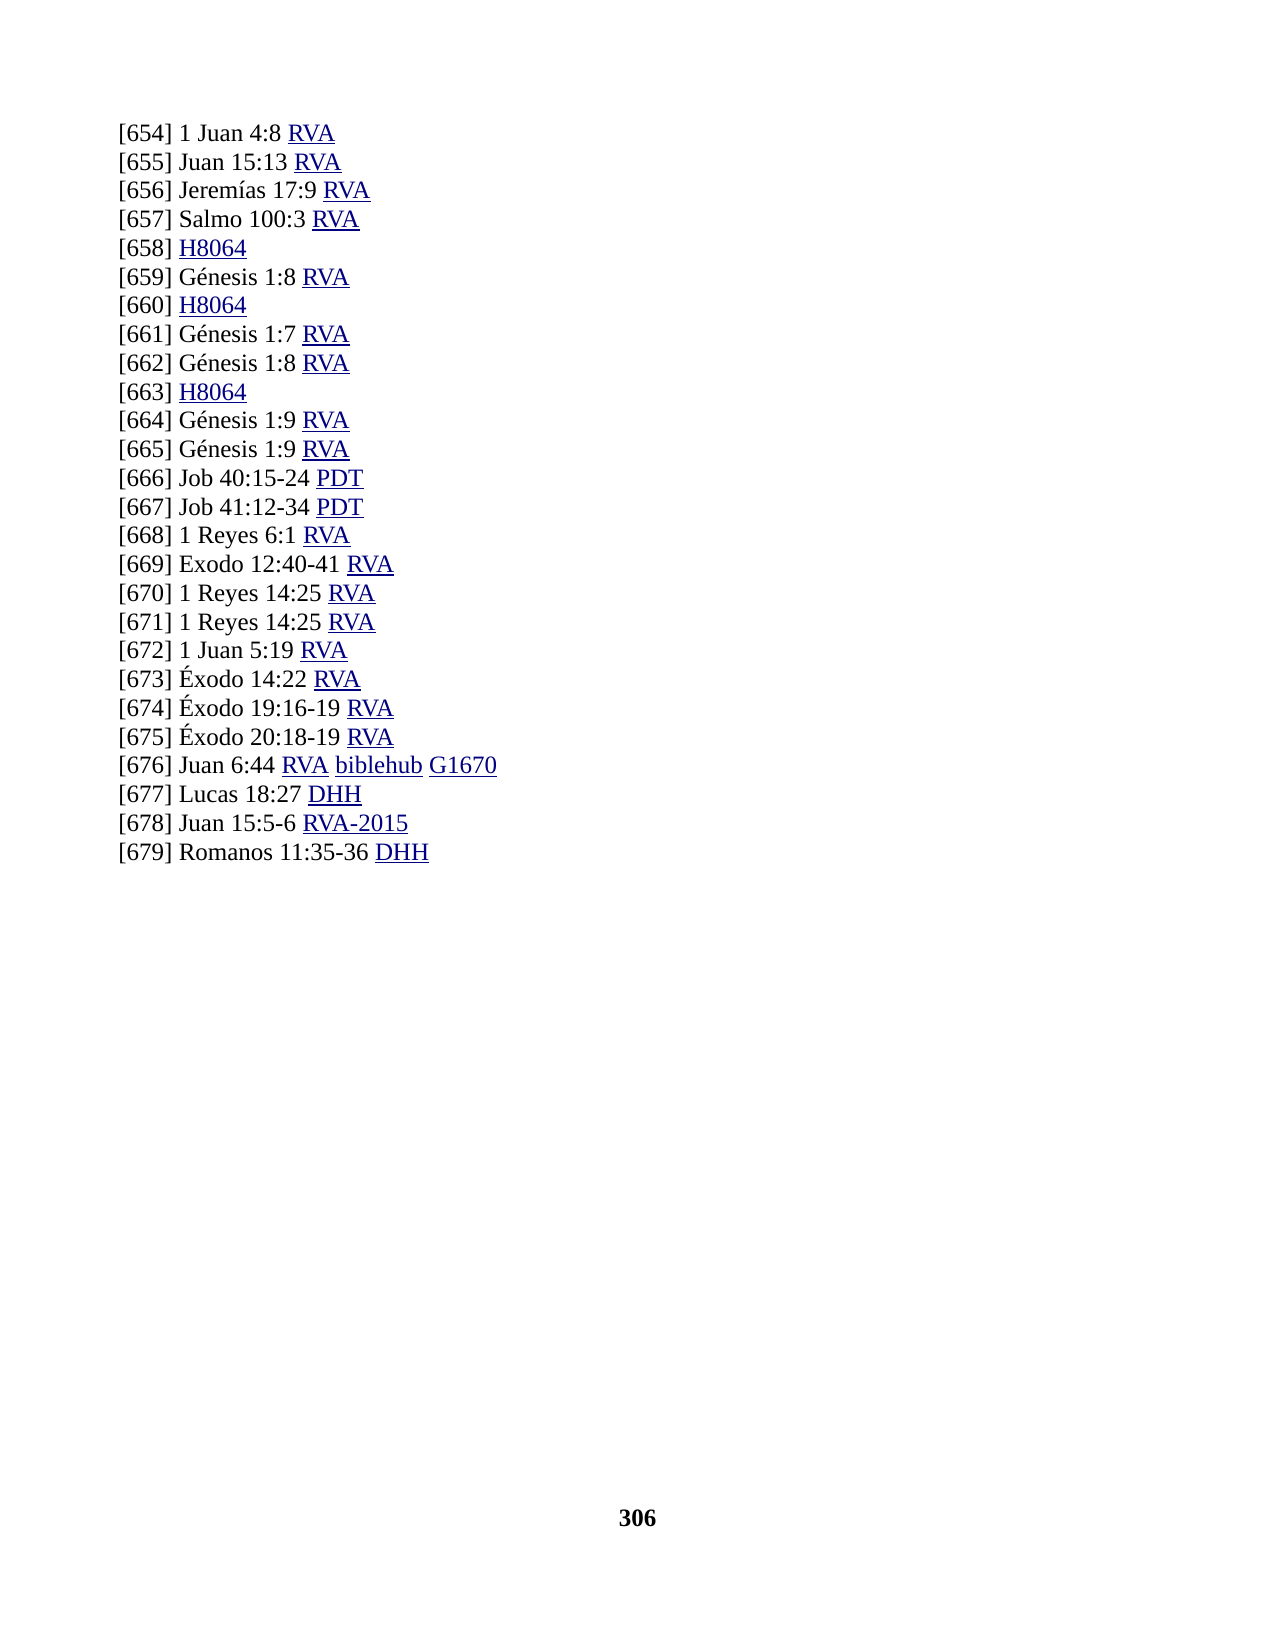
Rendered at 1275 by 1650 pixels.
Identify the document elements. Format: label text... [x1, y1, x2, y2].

text H8064 [118, 233, 1157, 262]
text Job 41:12-34 PDT [118, 492, 1157, 521]
text 1 Juan 5:19 RVA [118, 636, 1157, 664]
text Éxodo 20:18-19 RVA [118, 722, 1157, 751]
text Job 40:15-24 PDT [118, 463, 1157, 492]
text 1 Reyes 14:25 RVA [118, 578, 1157, 607]
text Juan 6:44 RVA biblehub G1670 [118, 751, 1157, 779]
text H8064 [118, 377, 1157, 406]
text Juan 15:13 RVA [118, 147, 1157, 176]
text Éxodo 14:22 RVA [118, 664, 1157, 693]
text Jeremías 17:9 RVA [118, 176, 1157, 204]
text Salmo 100:3 RVA [118, 204, 1157, 233]
text H8064 [118, 291, 1157, 319]
text 1 Juan 4:8 RVA [118, 118, 1157, 147]
text Éxodo 19:16-19 RVA [118, 693, 1157, 722]
text 1 Reyes 6:1 RVA [118, 521, 1157, 549]
text Juan 15:5-6 RVA-2015 [118, 808, 1157, 837]
text Génesis 1:9 RVA [118, 406, 1157, 434]
text Romanos 11:35-36 DHH [118, 837, 1157, 866]
text 1 Reyes 14:25 RVA [118, 607, 1157, 636]
text Génesis 1:8 RVA [118, 348, 1157, 377]
text Génesis 1:7 RVA [118, 319, 1157, 348]
text Génesis 1:8 RVA [118, 262, 1157, 291]
text Exodo 12:40-41 RVA [118, 549, 1157, 578]
text Lucas 18:27 DHH [118, 779, 1157, 808]
text Génesis 1:9 RVA [118, 434, 1157, 463]
